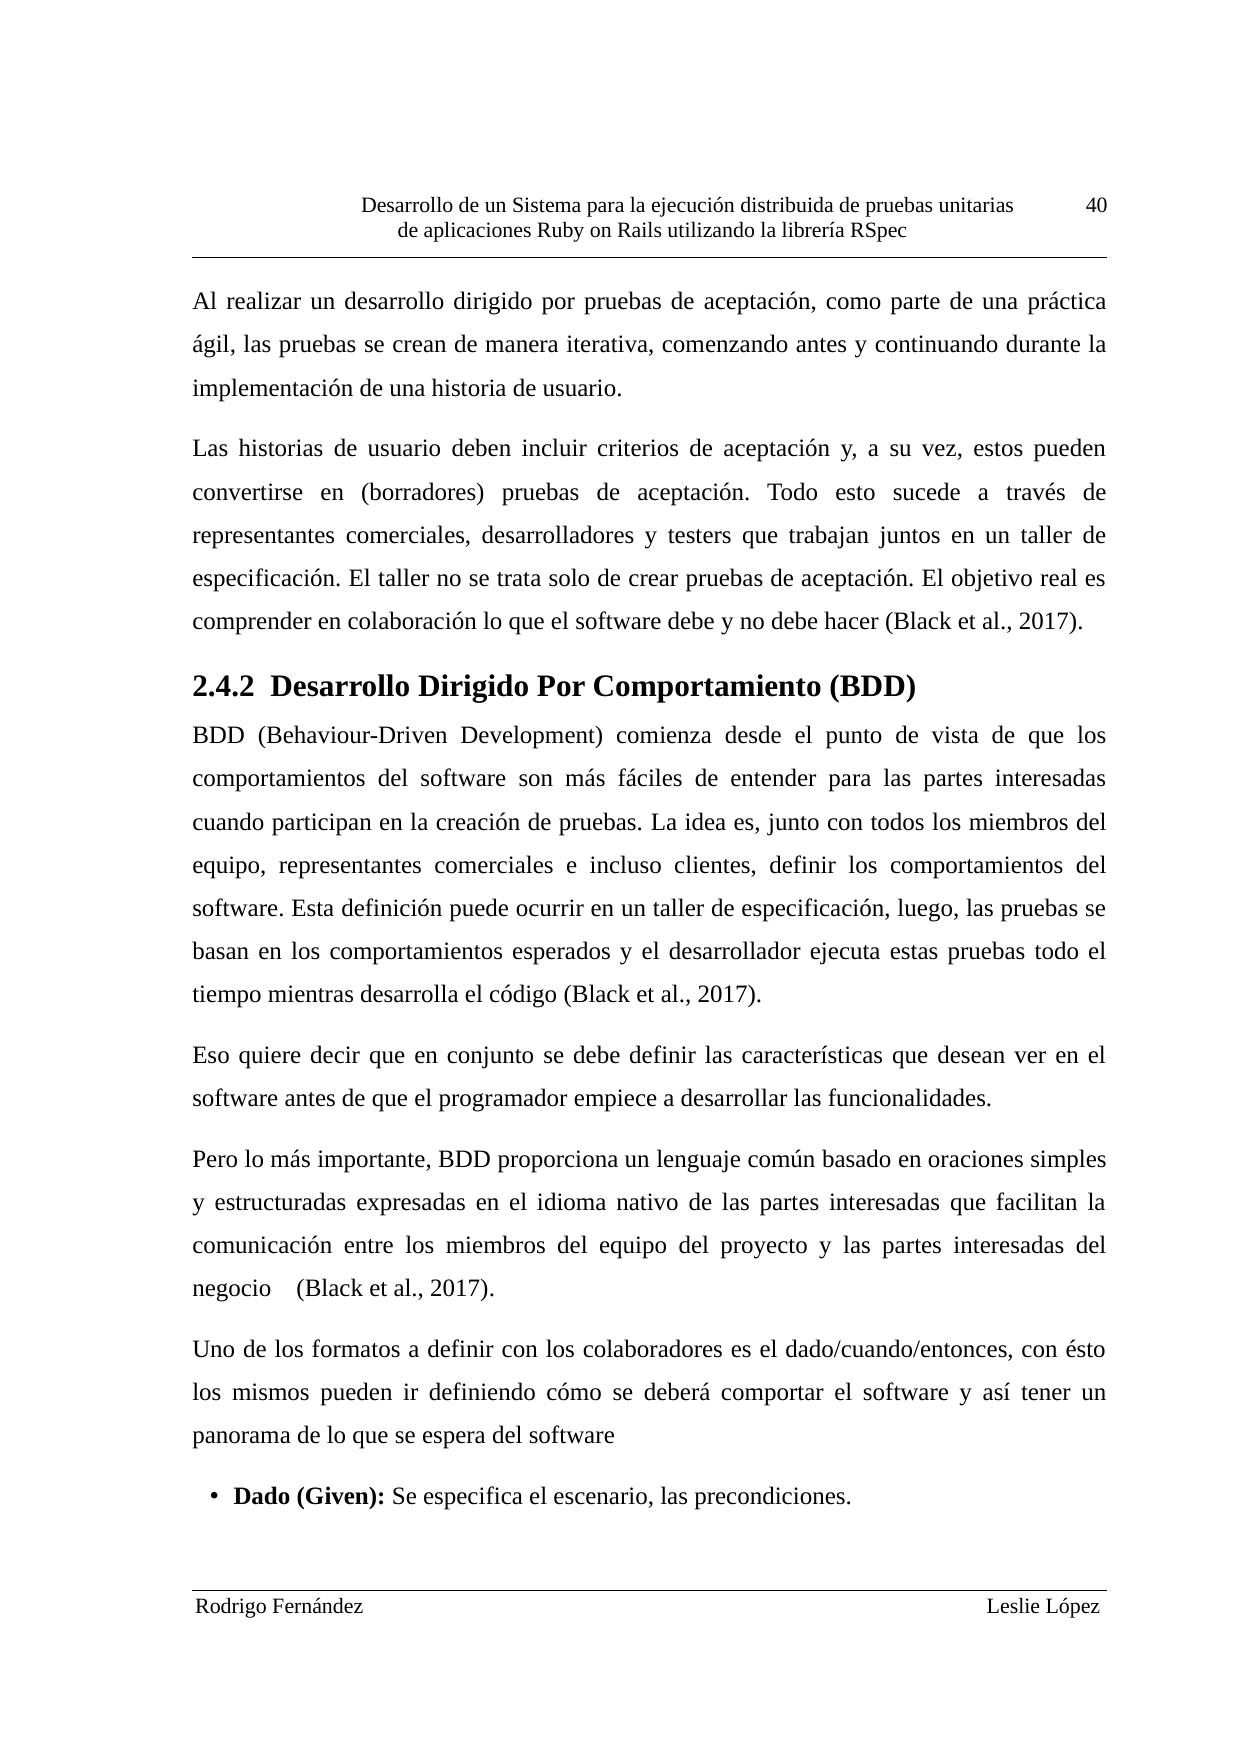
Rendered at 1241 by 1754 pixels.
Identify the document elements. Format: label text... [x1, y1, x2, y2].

text Las historias de usuario deben incluir criterios de aceptación y, a su vez, estos pueden convertirse en (borradores) pruebas de aceptación. Todo esto sucede a través de representantes comerciales, desarrolladores y testers que trabajan juntos en un taller de especificación. El taller no se trata solo de crear pruebas de aceptación. El objetivo real es comprender en colaboración lo que el software debe y no debe hacer (Black et al., 2017)⁠. [192, 433, 1107, 635]
text Uno de los formatos a definir con los colaboradores es el dado/cuando/entonces, con ésto los mismos pueden ir definiendo cómo se deberá comportar el software y así tener un panorama de lo que se espera del software [192, 1334, 1107, 1449]
subtitle Desarrollo dirigido por comportamiento (BDD) [192, 667, 1107, 703]
text BDD (Behaviour-Driven Development) comienza desde el punto de vista de que los comportamientos del software son más fáciles de entender para las partes interesadas cuando participan en la creación de pruebas. La idea es, junto con todos los miembros del equipo, representantes comerciales e incluso clientes, definir los comportamientos del software. Esta definición puede ocurrir en un taller de especificación, luego, las pruebas se basan en los comportamientos esperados y el desarrollador ejecuta estas pruebas todo el tiempo mientras desarrolla el código (Black et al., 2017)⁠. [192, 720, 1107, 1008]
text Pero lo más importante, BDD proporciona un lenguaje común basado en oraciones simples y estructuradas expresadas en el idioma nativo de las partes interesadas que facilitan la comunicación entre los miembros del equipo del proyecto y las partes interesadas del negocio (Black et al., 2017)⁠. [192, 1144, 1107, 1302]
text Eso quiere decir que en conjunto se debe definir las características que desean ver en el software antes de que el programador empiece a desarrollar las funcionalidades. [192, 1040, 1107, 1112]
text Al realizar un desarrollo dirigido por pruebas de aceptación, como parte de una práctica ágil, las pruebas se crean de manera iterativa, comenzando antes y continuando durante la implementación de una historia de usuario. [192, 286, 1107, 401]
list Dado (Given): Se especifica el escenario, las precondiciones. [210, 1481, 1107, 1510]
